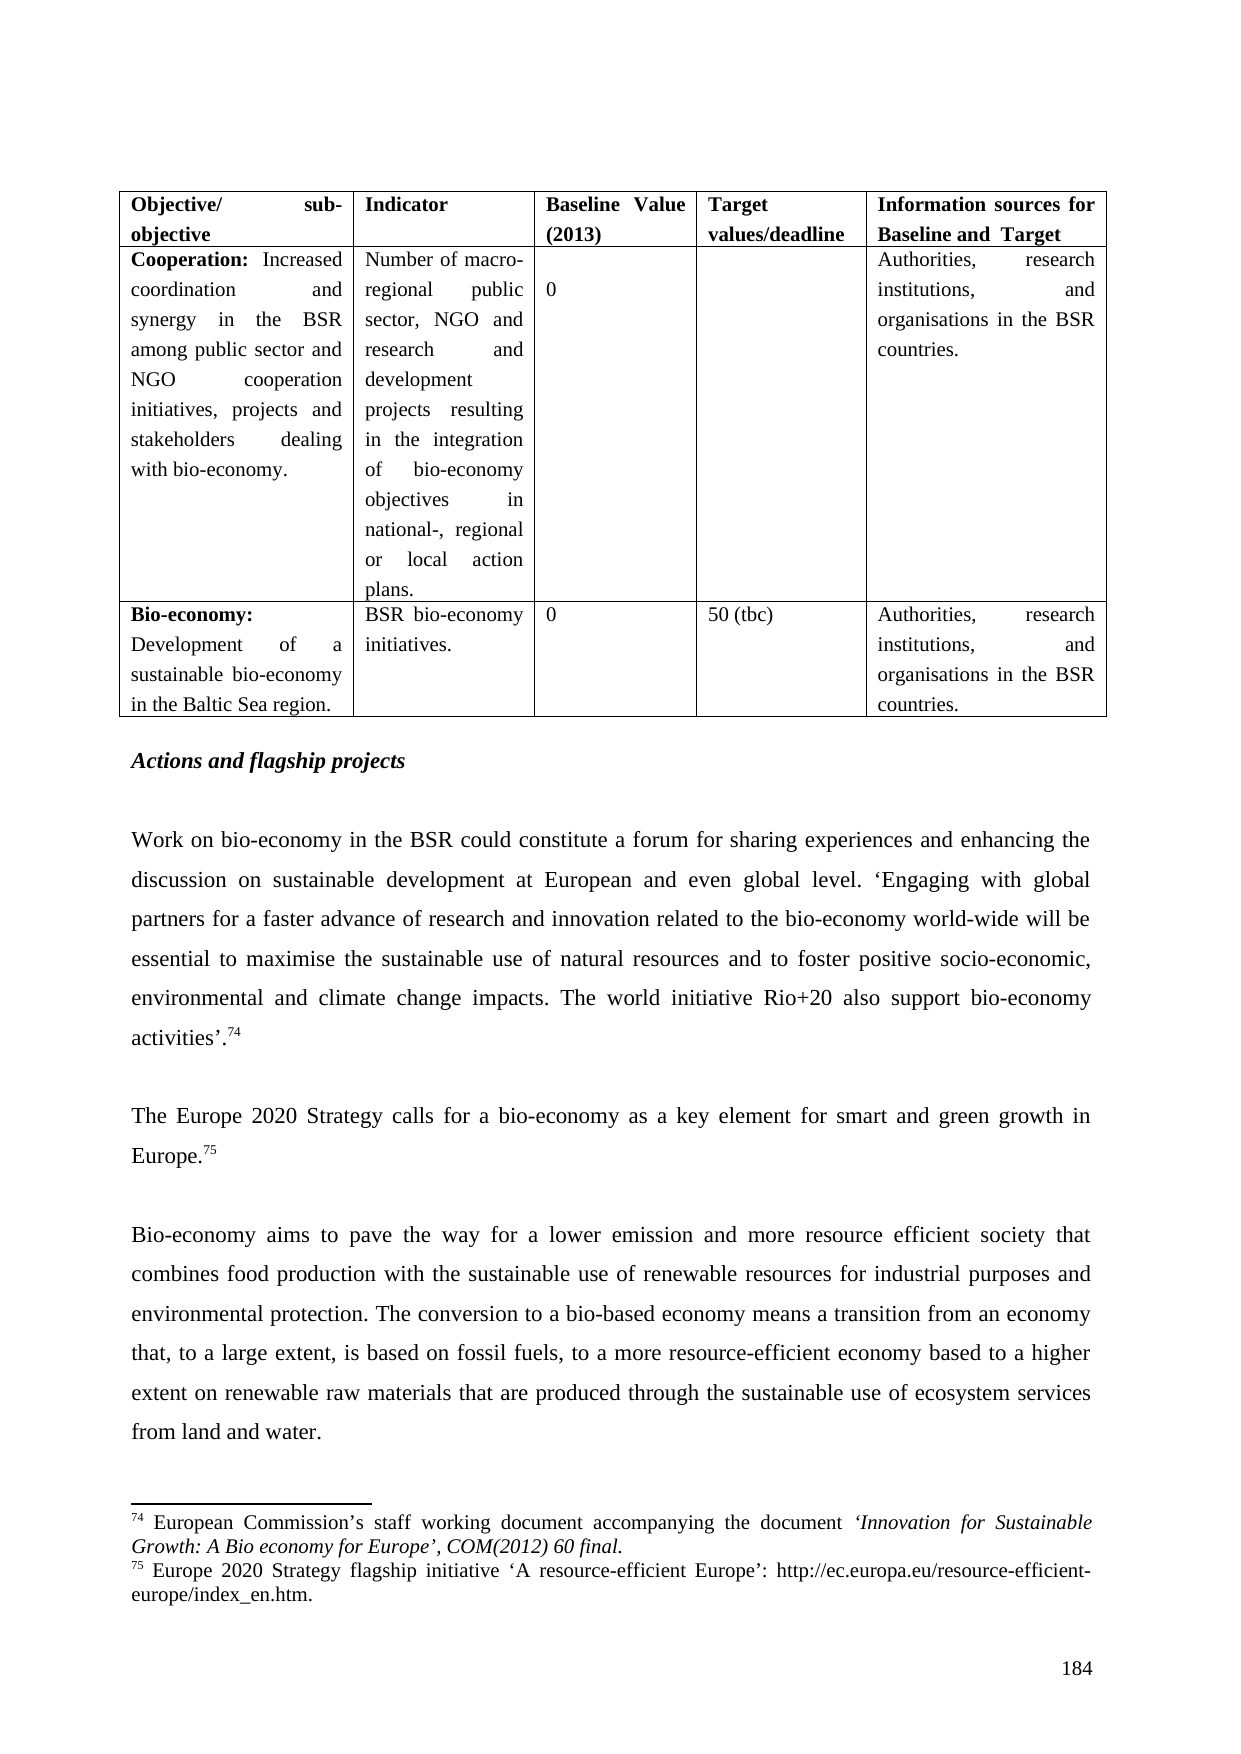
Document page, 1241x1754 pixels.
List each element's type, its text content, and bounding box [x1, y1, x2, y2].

table_cell Cooperation: Increased coordination and synergy in the BSR among public sector and NGO cooperation initiatives, projects and stakeholders dealing with bio-economy. [120, 247, 353, 601]
table_cell 50 (tbc) [697, 602, 866, 716]
table_cell Number of macro-regional public sector, NGO and research and development projects resulting in the integration of bio-economy objectives in national-, regional or local action plans. [354, 247, 534, 601]
text Work on bio-economy in the BSR could constitute a forum for sharing experiences and enhancing the discussion on sustainable development at European and even global level. ‘Engaging with global partners for a faster advance of research and innovation related to the bio-economy world-wide will be essential to maximise the sustainable use of natural resources and to foster positive socio-economic, environmental and climate change impacts. The world initiative Rio+20 also support bio-economy activities’. [131, 826, 1092, 1050]
table_header Indicator [354, 192, 534, 246]
text Actions and flagship projects [131, 747, 1092, 773]
table_cell [697, 247, 866, 601]
table_cell 0 [535, 247, 696, 601]
text The Europe 2020 Strategy calls for a bio-economy as a key element for smart and green growth in Europe. [131, 1102, 1092, 1168]
text European Commission’s staff working document accompanying the document ‘Innovation for Sustainable Growth: A Bio economy for Europe’, COM(2012) 60 final. [131, 1510, 1092, 1558]
table_cell Authorities, research institutions, and organisations in the BSR countries. [867, 602, 1106, 716]
table_header Objective/ sub-objective [120, 192, 353, 246]
text Europe 2020 Strategy flagship initiative ‘A resource-efficient Europe’: http://ec.europa.eu/resource-efficient-europe/index_en.htm. [131, 1558, 1092, 1606]
table_cell BSR bio-economy initiatives. [354, 602, 534, 716]
table_header Baseline Value (2013) [535, 192, 696, 246]
table_cell Bio-economy: Development of a sustainable bio-economy in the Baltic Sea region. [120, 602, 353, 716]
text Bio-economy aims to pave the way for a lower emission and more resource efficient society that combines food production with the sustainable use of renewable resources for industrial purposes and environmental protection. The conversion to a bio-based economy means a transition from an economy that, to a large extent, is based on fossil fuels, to a more resource-efficient economy based to a higher extent on renewable raw materials that are produced through the sustainable use of ecosystem services from land and water. [131, 1221, 1092, 1445]
table_cell 0 [535, 602, 696, 716]
table_header Information sources for Baseline and Target [867, 192, 1106, 246]
table_header Target values/deadline [697, 192, 866, 246]
table_cell Authorities, research institutions, and organisations in the BSR countries. [867, 247, 1106, 601]
